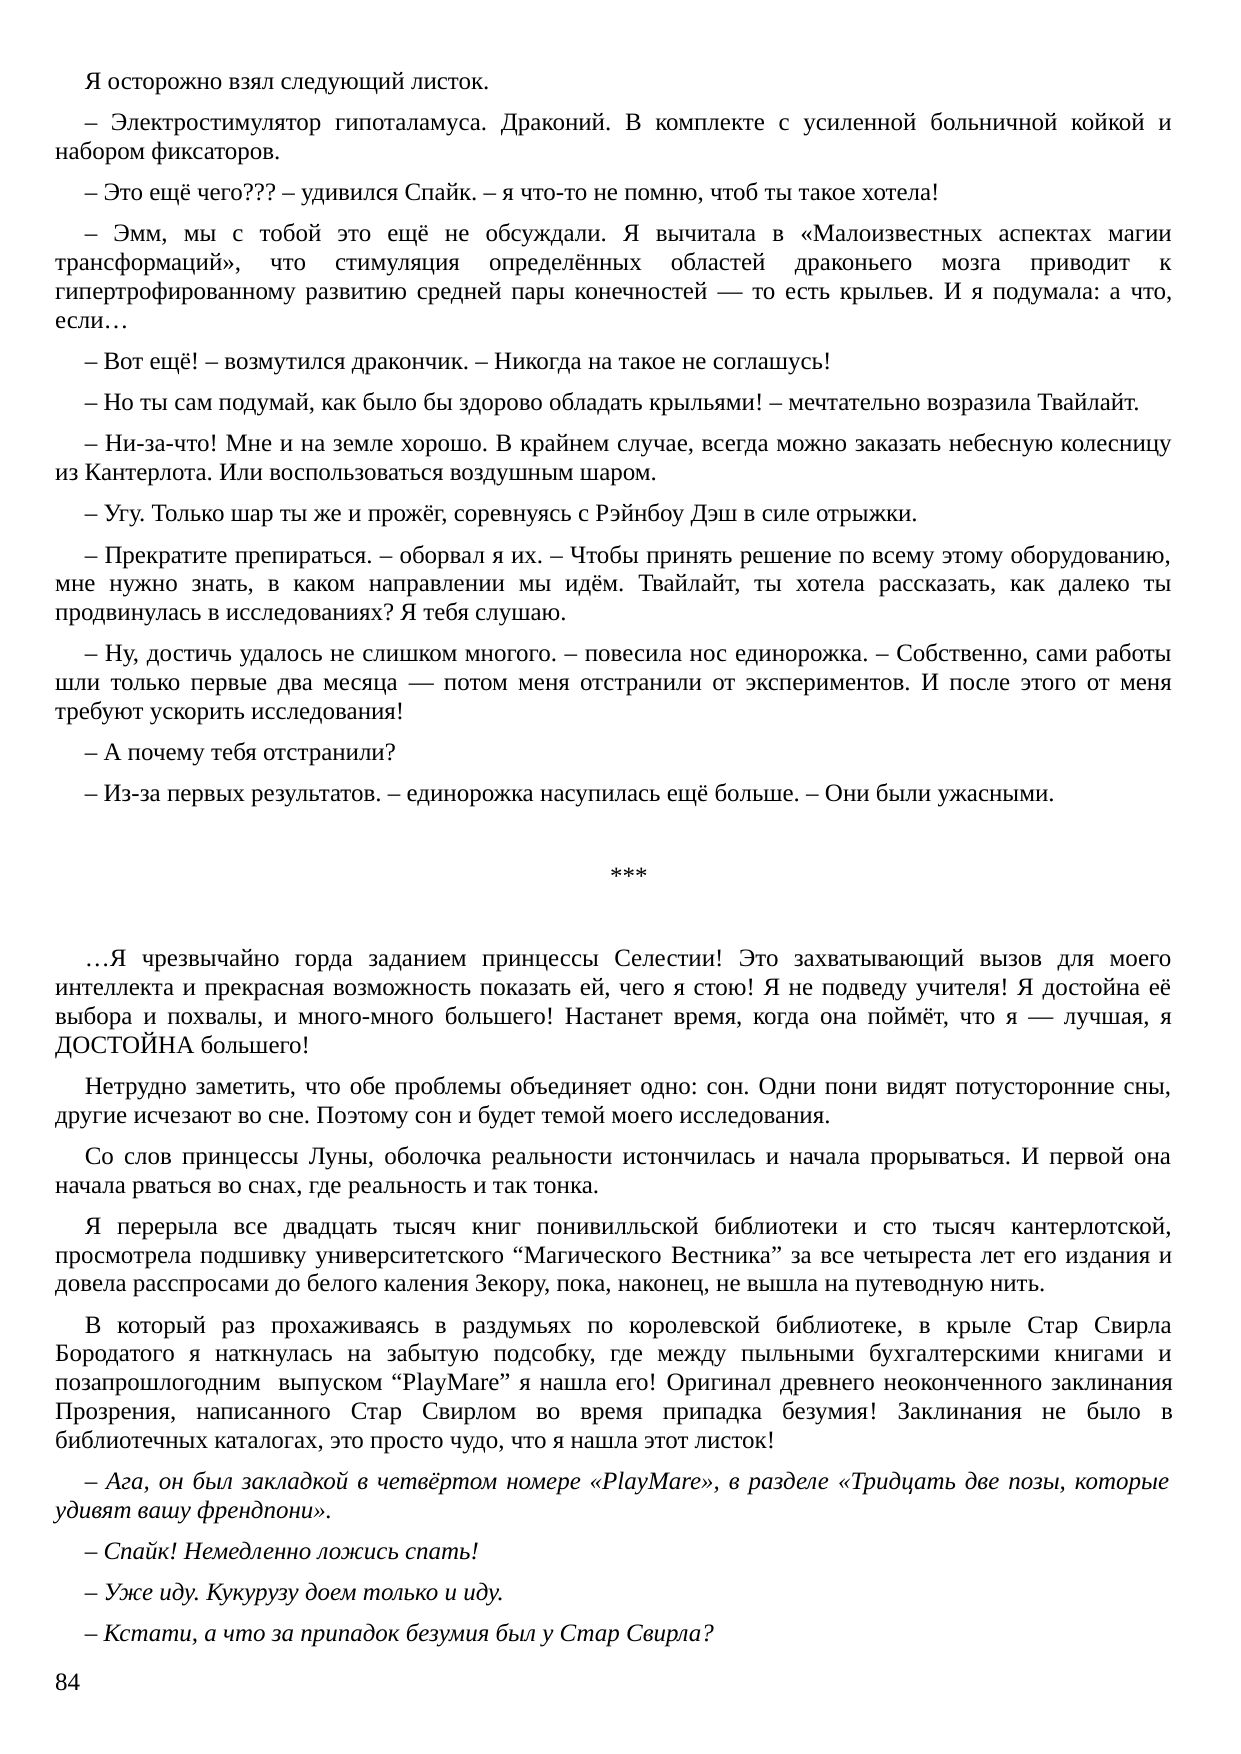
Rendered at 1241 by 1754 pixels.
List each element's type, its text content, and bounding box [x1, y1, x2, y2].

text – Ага, он был закладкой в четвёртом номере «PlayMare», в разделе «Тридцать две позы, которые удивят вашу френдпони». [55, 1466, 1173, 1523]
text – Уже иду. Кукурузу доем только и иду. [55, 1577, 1173, 1606]
text – Угу. Только шар ты же и прожёг, соревнуясь с Рэйнбоу Дэш в силе отрыжки. [55, 498, 1173, 527]
text …Я чрезвычайно горда заданием принцессы Селестии! Это захватывающий вызов для моего интеллекта и прекрасная возможность показать ей, чего я стою! Я не подведу учителя! Я достойна её выбора и похвалы, и много-много большего! Настанет время, когда она поймёт, что я — лучшая, я ДОСТОЙНА большего! [55, 943, 1173, 1058]
text *** [55, 861, 1173, 890]
text – Прекратите препираться. – оборвал я их. – Чтобы принять решение по всему этому оборудованию, мне нужно знать, в каком направлении мы идём. Твайлайт, ты хотела рассказать, как далеко ты продвинулась в исследованиях? Я тебя слушаю. [55, 540, 1173, 626]
text Я осторожно взял следующий листок. [55, 66, 1173, 95]
text – Спайк! Немедленно ложись спать! [55, 1536, 1173, 1565]
text – А почему тебя отстранили? [55, 737, 1173, 766]
text – Из-за первых результатов. – единорожка насупилась ещё больше. – Они были ужасными. [55, 778, 1173, 807]
text – Ни-за-что! Мне и на земле хорошо. В крайнем случае, всегда можно заказать небесную колесницу из Кантерлота. Или воспользоваться воздушным шаром. [55, 428, 1173, 486]
text – Ну, достичь удалось не слишком многого. – повесила нос единорожка. – Собственно, сами работы шли только первые два месяца — потом меня отстранили от экспериментов. И после этого от меня требуют ускорить исследования! [55, 638, 1173, 725]
text Я перерыла все двадцать тысяч книг понивилльской библиотеки и сто тысяч кантерлотской, просмотрела подшивку университетского “Магического Вестника” за все четыреста лет его издания и довела расспросами до белого каления Зекору, пока, наконец, не вышла на путеводную нить. [55, 1211, 1173, 1297]
text – Кстати, а что за припадок безумия был у Стар Свирла? [55, 1618, 1173, 1647]
text – Но ты сам подумай, как было бы здорово обладать крыльями! – мечтательно возразила Твайлайт. [55, 387, 1173, 416]
text Со слов принцессы Луны, оболочка реальности истончилась и начала прорываться. И первой она начала рваться во снах, где реальность и так тонка. [55, 1141, 1173, 1198]
text – Эмм, мы с тобой это ещё не обсуждали. Я вычитала в «Малоизвестных аспектах магии трансформаций», что стимуляция определённых областей драконьего мозга приводит к гипертрофированному развитию средней пары конечностей — то есть крыльев. И я подумала: а что, если… [55, 218, 1173, 333]
text В который раз прохаживаясь в раздумьях по королевской библиотеке, в крыле Стар Свирла Бородатого я наткнулась на забытую подсобку, где между пыльными бухгалтерскими книгами и позапрошлогодним выпуском “PlayMare” я нашла его! Оригинал древнего неоконченного заклинания Прозрения, написанного Стар Свирлом во время припадка безумия! Заклинания не было в библиотечных каталогах, это просто чудо, что я нашла этот листок! [55, 1310, 1173, 1453]
text – Это ещё чего??? – удивился Спайк. – я что-то не помню, чтоб ты такое хотела! [55, 177, 1173, 206]
text – Электростимулятор гипоталамуса. Драконий. В комплекте с усиленной больничной койкой и набором фиксаторов. [55, 107, 1173, 165]
text Нетрудно заметить, что обе проблемы объединяет одно: сон. Одни пони видят потусторонние сны, другие исчезают во сне. Поэтому сон и будет темой моего исследования. [55, 1071, 1173, 1128]
text – Вот ещё! – возмутился дракончик. – Никогда на такое не соглашусь! [55, 346, 1173, 375]
